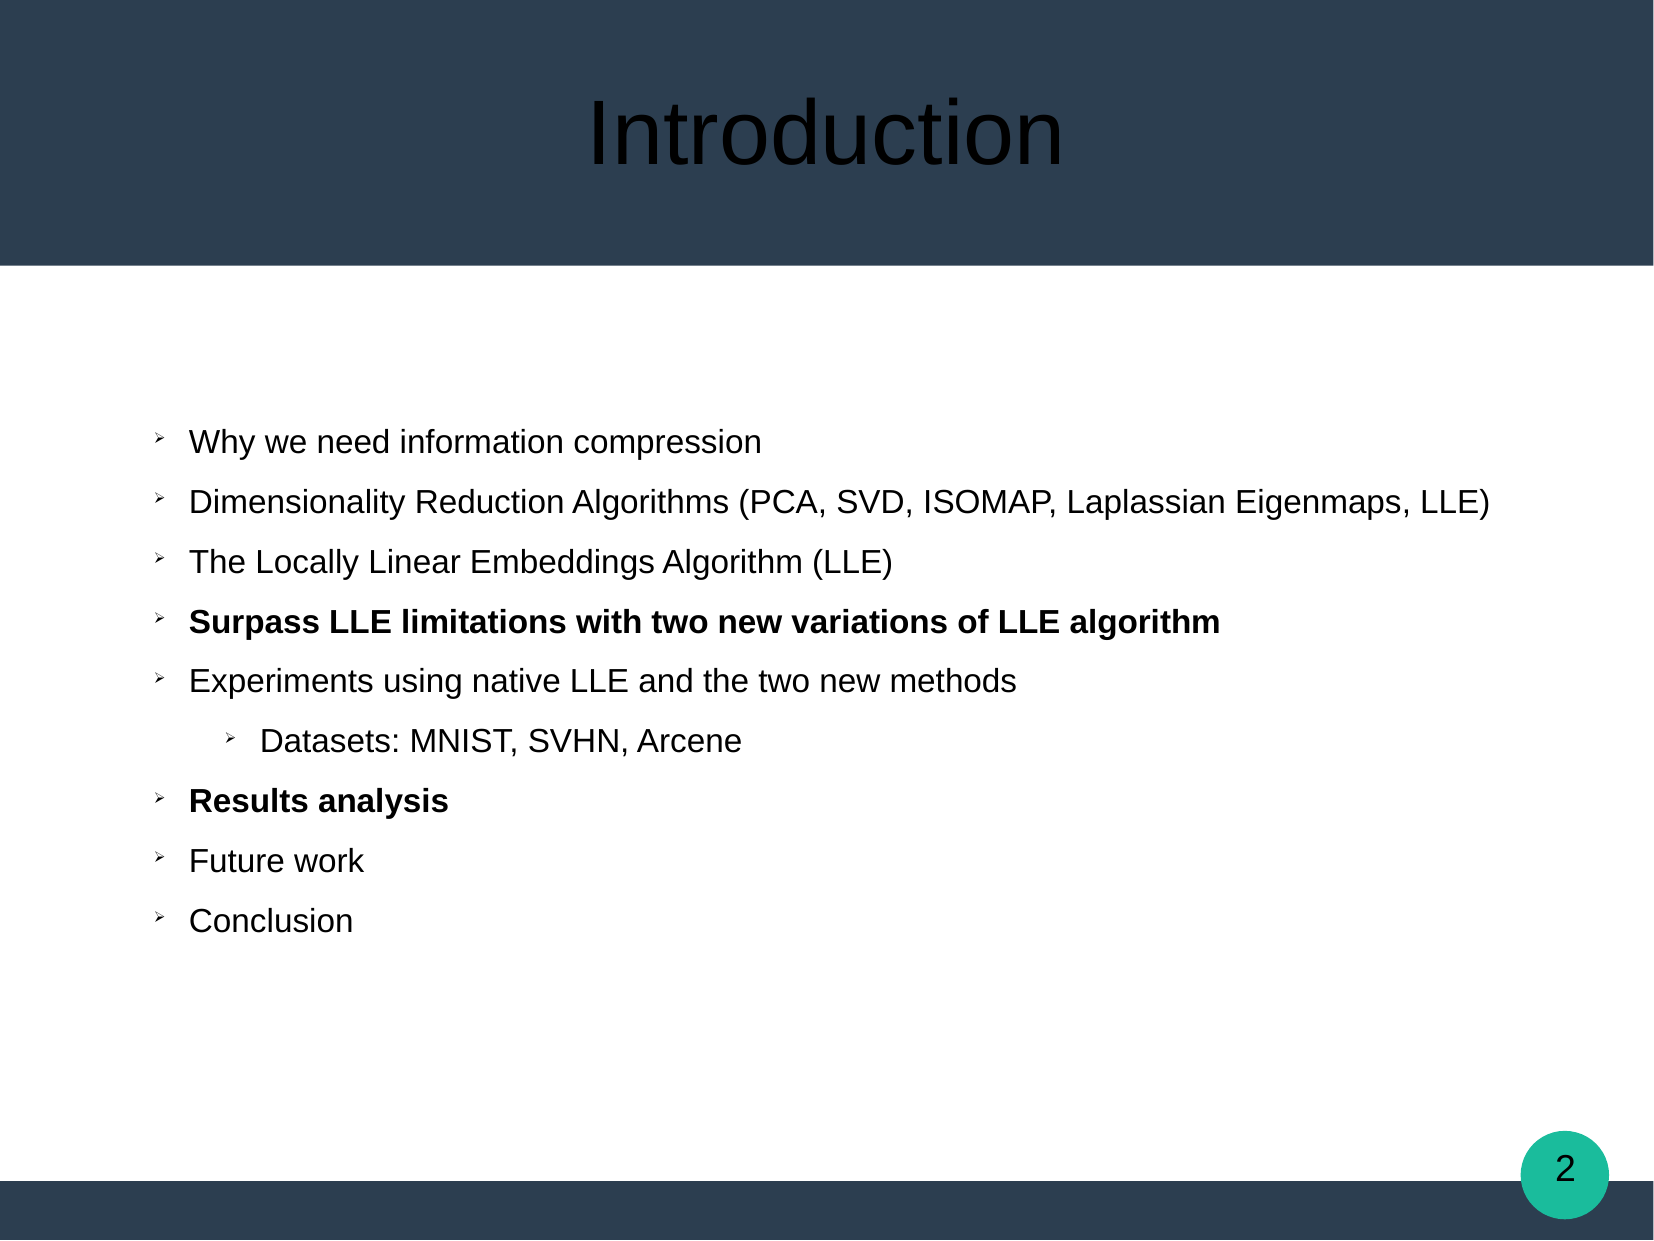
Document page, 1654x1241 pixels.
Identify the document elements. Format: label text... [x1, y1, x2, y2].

text_box Why we need information compression Dimensionality Reduction Algorithms (PCA, SVD, ISOMAP, Laplassian Eigenmaps, LLE) The Locally Linear Embeddings Algorithm (LLE) Surpass LLE limitations with two new variations of LLE algorithm Experiments using native LLE and the two new methods Datasets: MNIST, SVHN, Arcene Results analysis Future work Conclusion [82, 290, 1571, 1010]
text_box Introduction [58, 49, 1595, 207]
text_box [1540, 1140, 1654, 1223]
